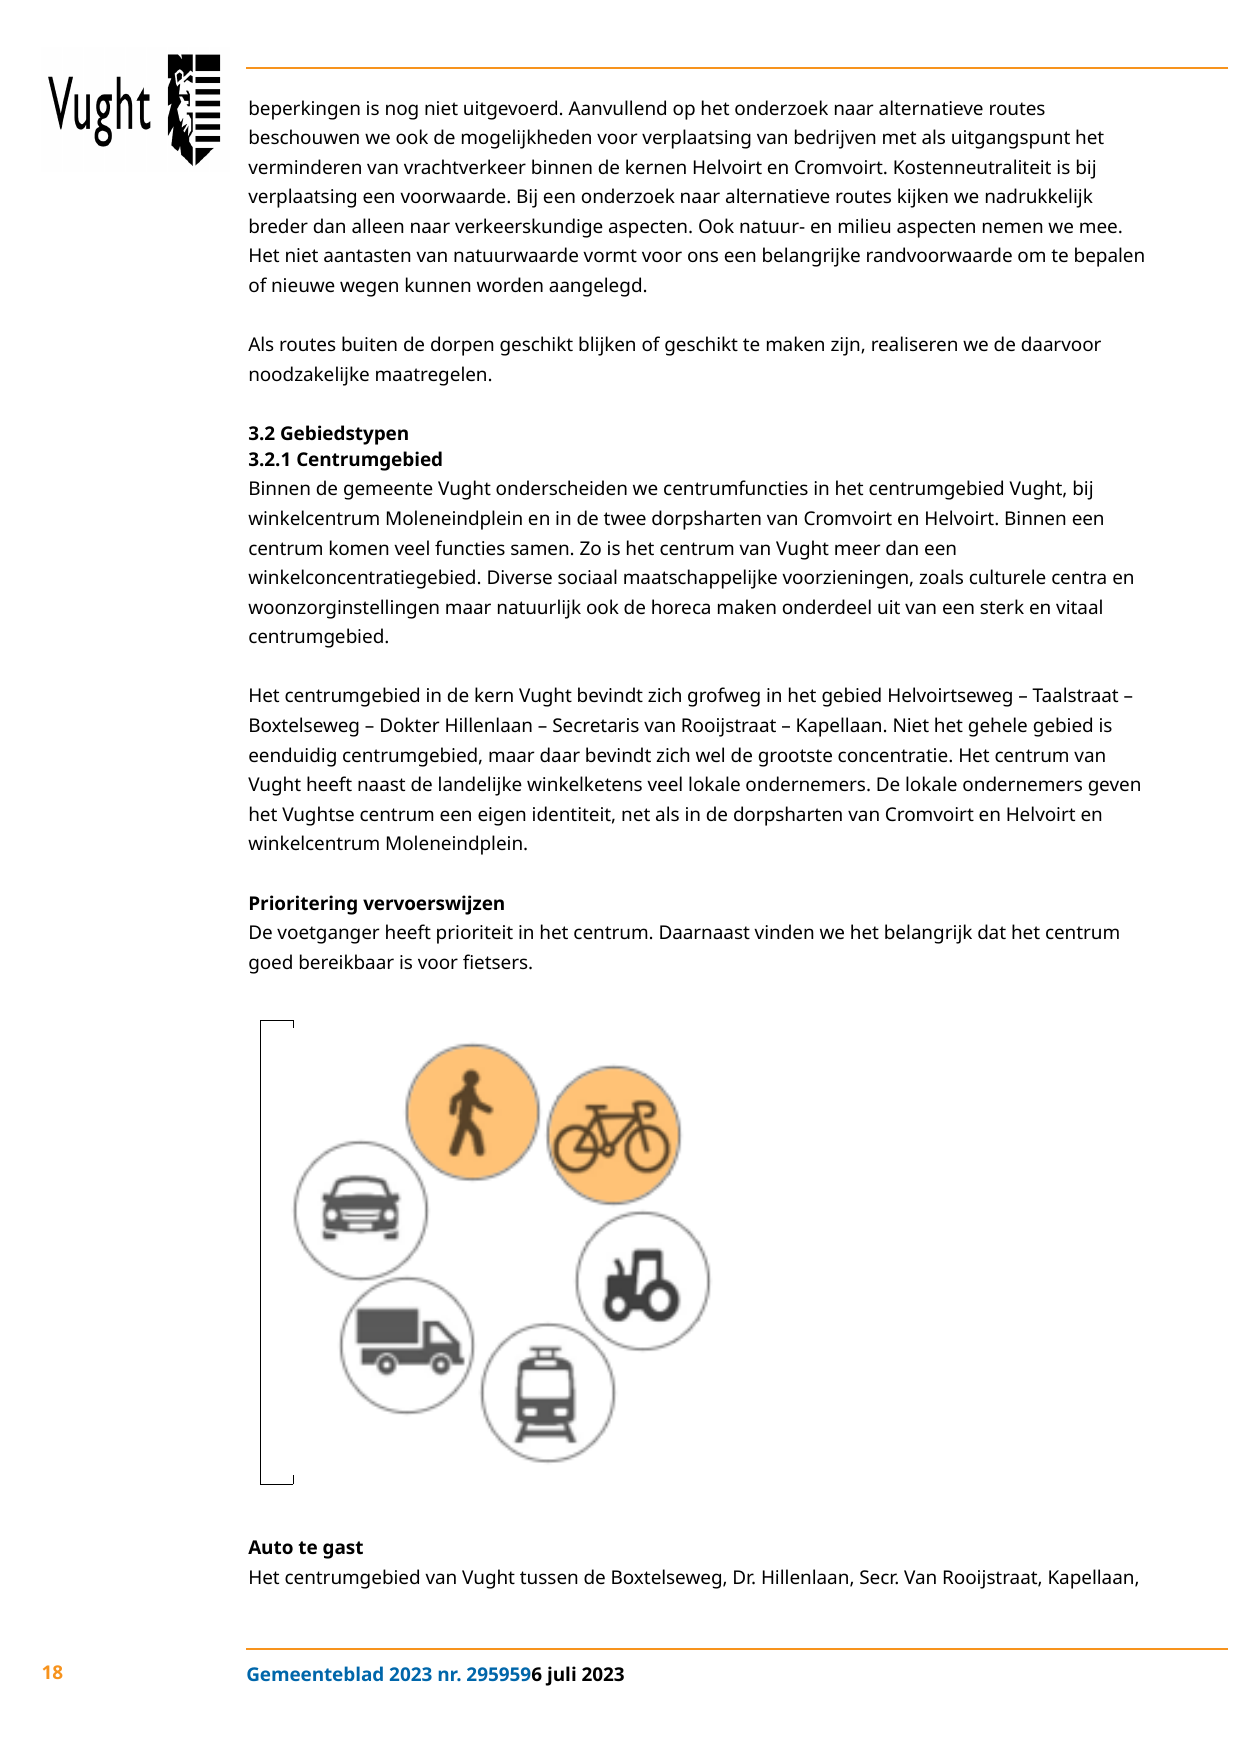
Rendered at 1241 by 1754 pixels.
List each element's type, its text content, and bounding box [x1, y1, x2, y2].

text Als routes buiten de dorpen geschikt blijken of geschikt te maken zijn, realiseren we de daarvoor noodzakelijke maatregelen. [248, 331, 1152, 387]
picture [41, 47, 231, 172]
text 3.2.1 Centrumgebied [248, 446, 1152, 472]
text Auto te gast [248, 1534, 1152, 1560]
text 3.2 Gebiedstypen [248, 420, 1152, 446]
text beperkingen is nog niet uitgevoerd. Aanvullend op het onderzoek naar alternatieve routes beschouwen we ook de mogelijkheden voor verplaatsing van bedrijven met als uitgangspunt het verminderen van vrachtverkeer binnen de kernen Helvoirt en Cromvoirt. Kostenneutraliteit is bij verplaatsing een voorwaarde. Bij een onderzoek naar alternatieve routes kijken we nadrukkelijk breder dan alleen naar verkeerskundige aspecten. Ook natuur- en milieu aspecten nemen we mee. Het niet aantasten van natuurwaarde vormt voor ons een belangrijke randvoorwaarde om te bepalen of nieuwe wegen kunnen worden aangelegd. [248, 95, 1152, 298]
text Het centrumgebied van Vught tussen de Boxtelseweg, Dr. Hillenlaan, Secr. Van Rooijstraat, Kapellaan, [248, 1564, 1152, 1590]
text Het centrumgebied in de kern Vught bevindt zich grofweg in het gebied Helvoirtseweg – Taalstraat – Boxtelseweg – Dokter Hillenlaan – Secretaris van Rooijstraat – Kapellaan. Niet het gehele gebied is eenduidig centrumgebied, maar daar bevindt zich wel de grootste concentratie. Het centrum van Vught heeft naast de landelijke winkelketens veel lokale ondernemers. De lokale ondernemers geven het Vughtse centrum een eigen identiteit, net als in de dorpsharten van Cromvoirt en Helvoirt en winkelcentrum Moleneindplein. [248, 683, 1152, 856]
text Binnen de gemeente Vught onderscheiden we centrumfuncties in het centrumgebied Vught, bij winkelcentrum Moleneindplein en in de twee dorpsharten van Cromvoirt en Helvoirt. Binnen een centrum komen veel functies samen. Zo is het centrum van Vught meer dan een winkelconcentratiegebied. Diverse sociaal maatschappelijke voorzieningen, zoals culturele centra en woonzorginstellingen maar natuurlijk ook de horeca maken onderdeel uit van een sterk en vitaal centrumgebied. [248, 476, 1152, 649]
text De voetganger heeft prioriteit in het centrum. Daarnaast vinden we het belangrijk dat het centrum goed bereikbaar is voor fietsers. [248, 919, 1152, 974]
text Prioritering vervoerswijzen [248, 890, 1152, 915]
picture [268, 1028, 742, 1475]
